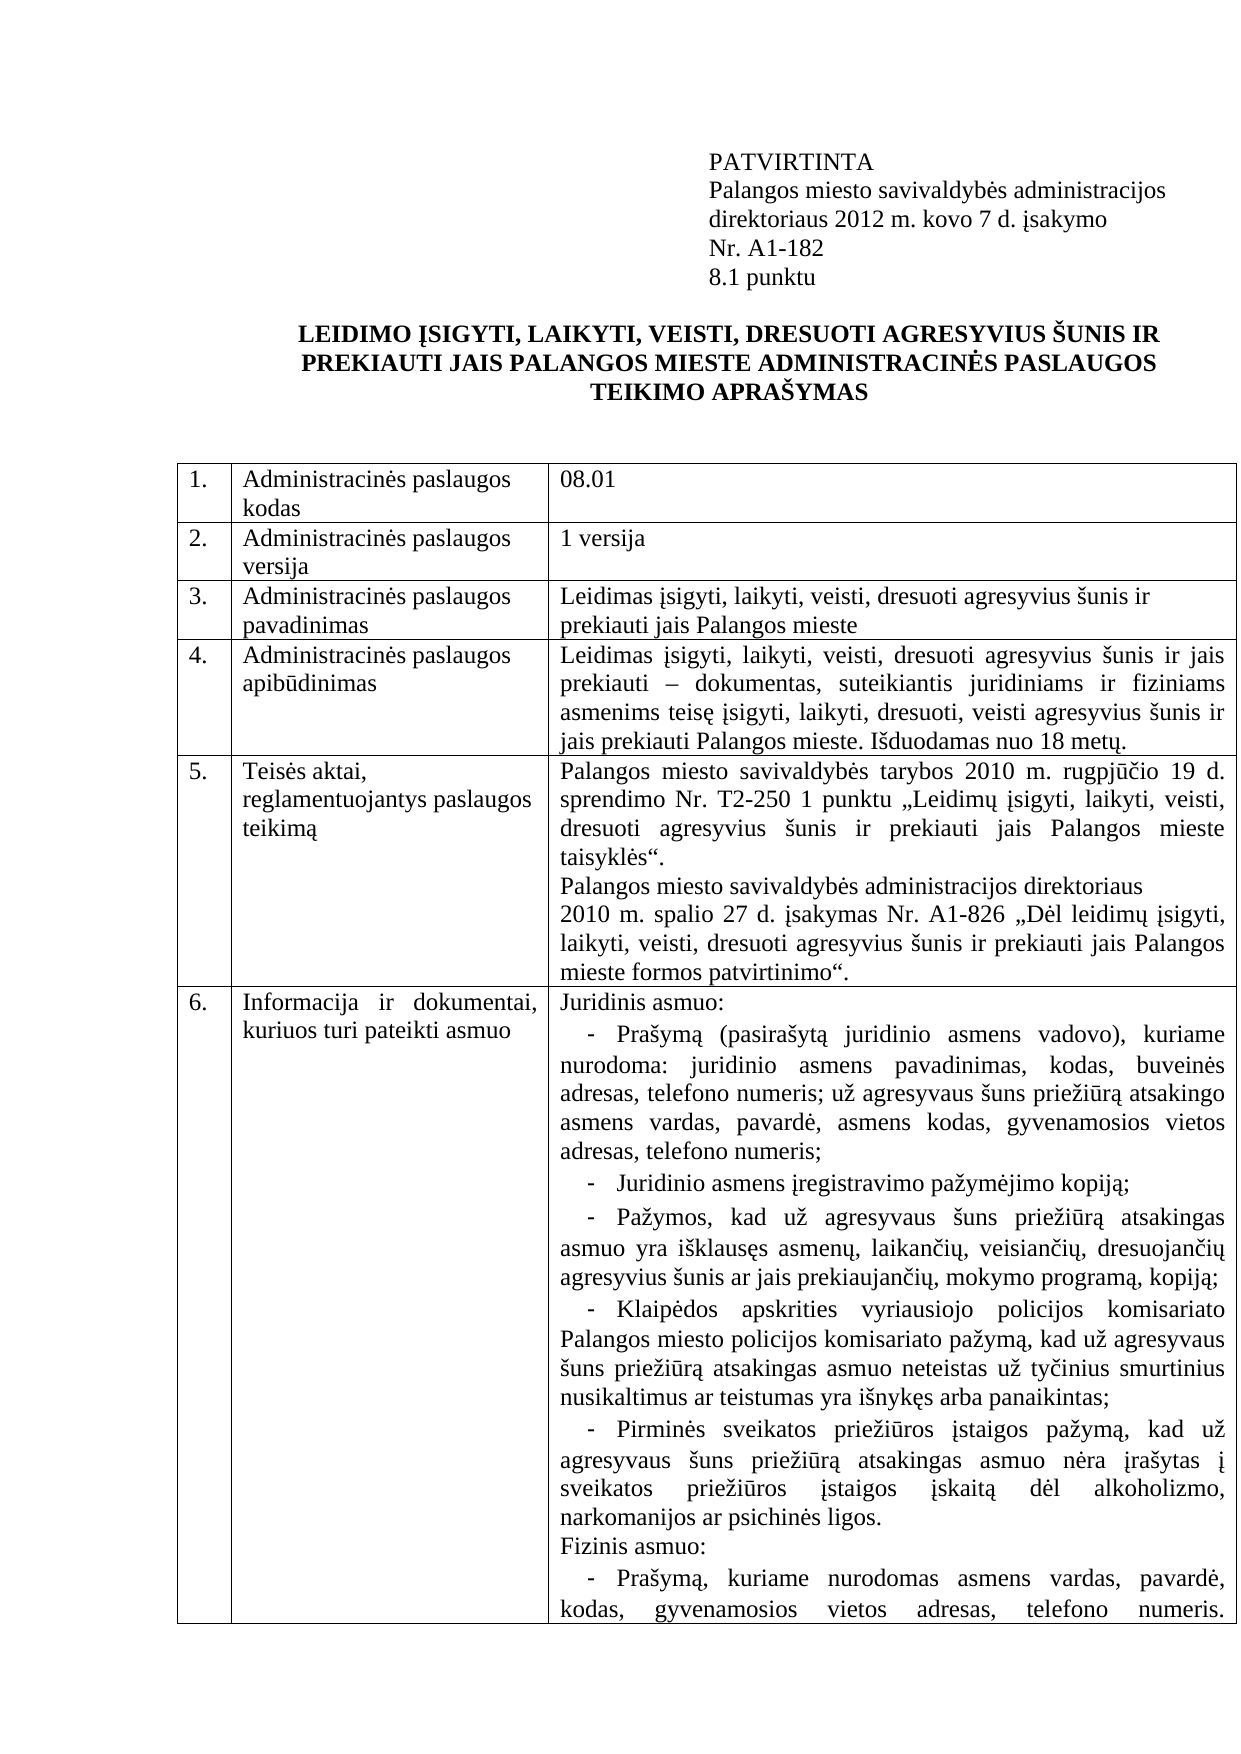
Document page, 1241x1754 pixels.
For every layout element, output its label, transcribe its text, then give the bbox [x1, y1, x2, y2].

text 8.1 punktu [177, 262, 1181, 291]
text Leidimo įsigyti, laikyti, veisti, dresuoti agresyvius šunis ir prekiauti jais Palangos mieste ADMINISTRACINĖS PASLAUGOS TEIKIMO APRAŠYMAS [277, 319, 1181, 406]
table_cell Administracinės paslaugos versija [232, 523, 548, 580]
table_cell 5. [178, 756, 231, 986]
table_header 1. [178, 464, 231, 522]
text direktoriaus 2012 m. kovo 7 d. įsakymo [177, 204, 1181, 233]
text PATVIRTINTA [177, 147, 1181, 176]
table_header 08.01 [549, 464, 1236, 522]
table_cell Palangos miesto savivaldybės tarybos 2010 m. rugpjūčio 19 d. sprendimo Nr. T2-250 1 punktu „Leidimų įsigyti, laikyti, veisti, dresuoti agresyvius šunis ir prekiauti jais Palangos mieste taisyklės“. Palangos miesto savivaldybės administracijos direktoriaus 2010 m. spalio 27 d. įsakymas Nr. A1-826 „Dėl leidimų įsigyti, laikyti, veisti, dresuoti agresyvius šunis ir prekiauti jais Palangos mieste formos patvirtinimo“. [549, 756, 1236, 986]
table_cell Informacija ir dokumentai, kuriuos turi pateikti asmuo [232, 987, 548, 1622]
table_cell Administracinės paslaugos apibūdinimas [232, 640, 548, 755]
table_header Administracinės paslaugos kodas [232, 464, 548, 522]
table_cell 2. [178, 523, 231, 580]
table_cell Leidimas įsigyti, laikyti, veisti, dresuoti agresyvius šunis ir jais prekiauti – dokumentas, suteikiantis juridiniams ir fiziniams asmenims teisę įsigyti, laikyti, dresuoti, veisti agresyvius šunis ir jais prekiauti Palangos mieste. Išduodamas nuo 18 metų. [549, 640, 1236, 755]
table_cell Leidimas įsigyti, laikyti, veisti, dresuoti agresyvius šunis ir prekiauti jais Palangos mieste [549, 581, 1236, 639]
text Palangos miesto savivaldybės administracijos [177, 176, 1181, 204]
table_cell Administracinės paslaugos pavadinimas [232, 581, 548, 639]
table_cell 4. [178, 640, 231, 755]
text Nr. A1-182 [177, 233, 1181, 262]
table_cell Juridinis asmuo: - Prašymą (pasirašytą juridinio asmens vadovo), kuriame nurodoma: juridinio asmens pavadinimas, kodas, buveinės adresas, telefono numeris; už agresyvaus šuns priežiūrą atsakingo asmens vardas, pavardė, asmens kodas, gyvenamosios vietos adresas, telefono numeris; - Juridinio asmens įregistravimo pažymėjimo kopiją; - Pažymos, kad už agresyvaus šuns priežiūrą atsakingas asmuo yra išklausęs asmenų, laikančių, veisiančių, dresuojančių agresyvius šunis ar jais prekiaujančių, mokymo programą, kopiją; - Klaipėdos apskrities vyriausiojo policijos komisariato Palangos miesto policijos komisariato pažymą, kad už agresyvaus šuns priežiūrą atsakingas asmuo neteistas už tyčinius smurtinius nusikaltimus ar teistumas yra išnykęs arba panaikintas; - Pirminės sveikatos priežiūros įstaigos pažymą, kad už agresyvaus šuns priežiūrą atsakingas asmuo nėra įrašytas į sveikatos priežiūros įstaigos įskaitą dėl alkoholizmo, narkomanijos ar psichinės ligos. Fizinis asmuo: - Prašymą, kuriame nurodomas asmens vardas, pavardė, kodas, gyvenamosios vietos adresas, telefono numeris. [549, 987, 1236, 1622]
table_cell 6. [178, 987, 231, 1622]
table_cell Teisės aktai, reglamentuojantys paslaugos teikimą [232, 756, 548, 986]
table_cell 1 versija [549, 523, 1236, 580]
table_cell 3. [178, 581, 231, 639]
